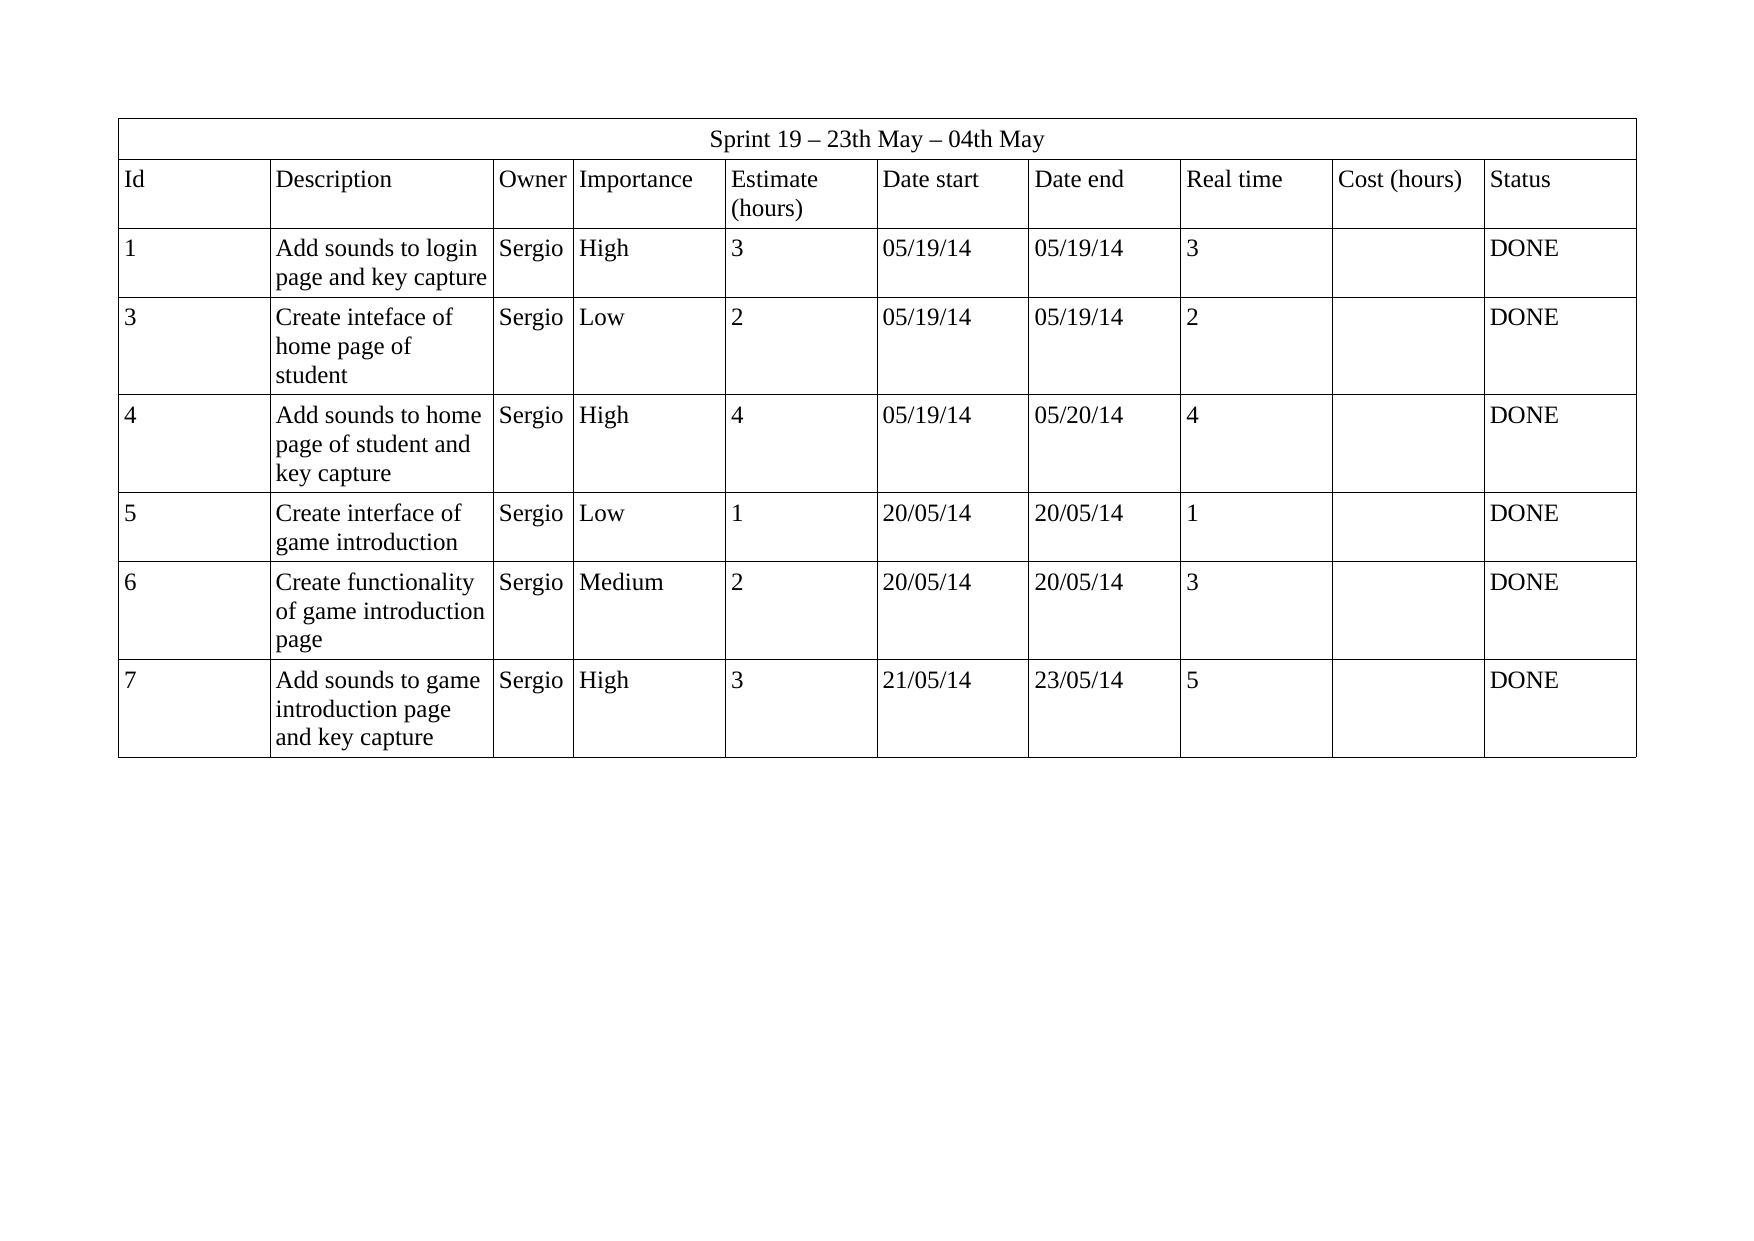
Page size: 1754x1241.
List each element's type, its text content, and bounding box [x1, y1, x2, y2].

table_cell 19/05/14 [878, 298, 1028, 394]
table_cell 4 [1181, 395, 1332, 492]
table_cell Id [119, 160, 270, 227]
table_cell 3 [1181, 229, 1332, 297]
table_cell [1333, 562, 1484, 659]
table_cell Create functionality of game introduction page [271, 562, 493, 659]
table_cell 1 [1181, 493, 1332, 561]
table_cell Estimate (hours) [726, 160, 877, 227]
table_header Sprint 19 – 23th May – 04th May [119, 119, 1636, 158]
table_cell Cost (hours) [1333, 160, 1484, 227]
table_cell Date start [878, 160, 1028, 227]
table_cell 5 [1181, 660, 1332, 757]
table_cell 6 [119, 562, 270, 659]
table_cell 4 [119, 395, 270, 492]
table_cell 21/05/14 [878, 660, 1028, 757]
table_cell Create interface of game introduction [271, 493, 493, 561]
table_cell 3 [119, 298, 270, 394]
table_cell 3 [726, 229, 877, 297]
table_cell Sergio [494, 298, 573, 394]
table_cell 19/05/14 [878, 229, 1028, 297]
table_cell Description [271, 160, 493, 227]
table_cell 19/05/14 [878, 395, 1028, 492]
table_cell 2 [726, 562, 877, 659]
table_cell 5 [119, 493, 270, 561]
table_cell 20/05/14 [878, 493, 1028, 561]
table_cell Sergio [494, 229, 573, 297]
table_cell 4 [726, 395, 877, 492]
table_cell 19/05/14 [1029, 298, 1180, 394]
table_cell 2 [1181, 298, 1332, 394]
table_cell Add sounds to home page of student and key capture [271, 395, 493, 492]
table_cell 20/05/14 [1029, 493, 1180, 561]
table_cell Medium [574, 562, 725, 659]
table_cell 20/05/14 [1029, 562, 1180, 659]
table_cell Status [1485, 160, 1636, 227]
table_cell DONE [1485, 298, 1636, 394]
table_cell 3 [726, 660, 877, 757]
table_cell 23/05/14 [1029, 660, 1180, 757]
table_cell [1333, 493, 1484, 561]
table_cell 3 [1181, 562, 1332, 659]
table_cell [1333, 229, 1484, 297]
table_cell [1333, 298, 1484, 394]
table_cell DONE [1485, 229, 1636, 297]
table_cell High [574, 229, 725, 297]
table_cell DONE [1485, 493, 1636, 561]
table_cell Sergio [494, 660, 573, 757]
table_cell 2 [726, 298, 877, 394]
table_cell [1333, 660, 1484, 757]
table_cell Sergio [494, 562, 573, 659]
table_cell 1 [119, 229, 270, 297]
table_cell Date end [1029, 160, 1180, 227]
table_cell Add sounds to game introduction page and key capture [271, 660, 493, 757]
table_cell [1333, 395, 1484, 492]
table_cell DONE [1485, 395, 1636, 492]
table_cell 20/05/14 [878, 562, 1028, 659]
table_cell 7 [119, 660, 270, 757]
table_cell 19/05/14 [1029, 229, 1180, 297]
table_cell 1 [726, 493, 877, 561]
table_cell Importance [574, 160, 725, 227]
table_cell Sergio [494, 493, 573, 561]
table_cell Create inteface of home page of student [271, 298, 493, 394]
table_cell DONE [1485, 660, 1636, 757]
table_cell Owner [494, 160, 573, 227]
table_cell Add sounds to login page and key capture [271, 229, 493, 297]
table_cell DONE [1485, 562, 1636, 659]
table_cell Real time [1181, 160, 1332, 227]
table_cell 20/05/14 [1029, 395, 1180, 492]
table_cell Low [574, 298, 725, 394]
table_cell Low [574, 493, 725, 561]
table_cell High [574, 660, 725, 757]
table_cell High [574, 395, 725, 492]
table_cell Sergio [494, 395, 573, 492]
